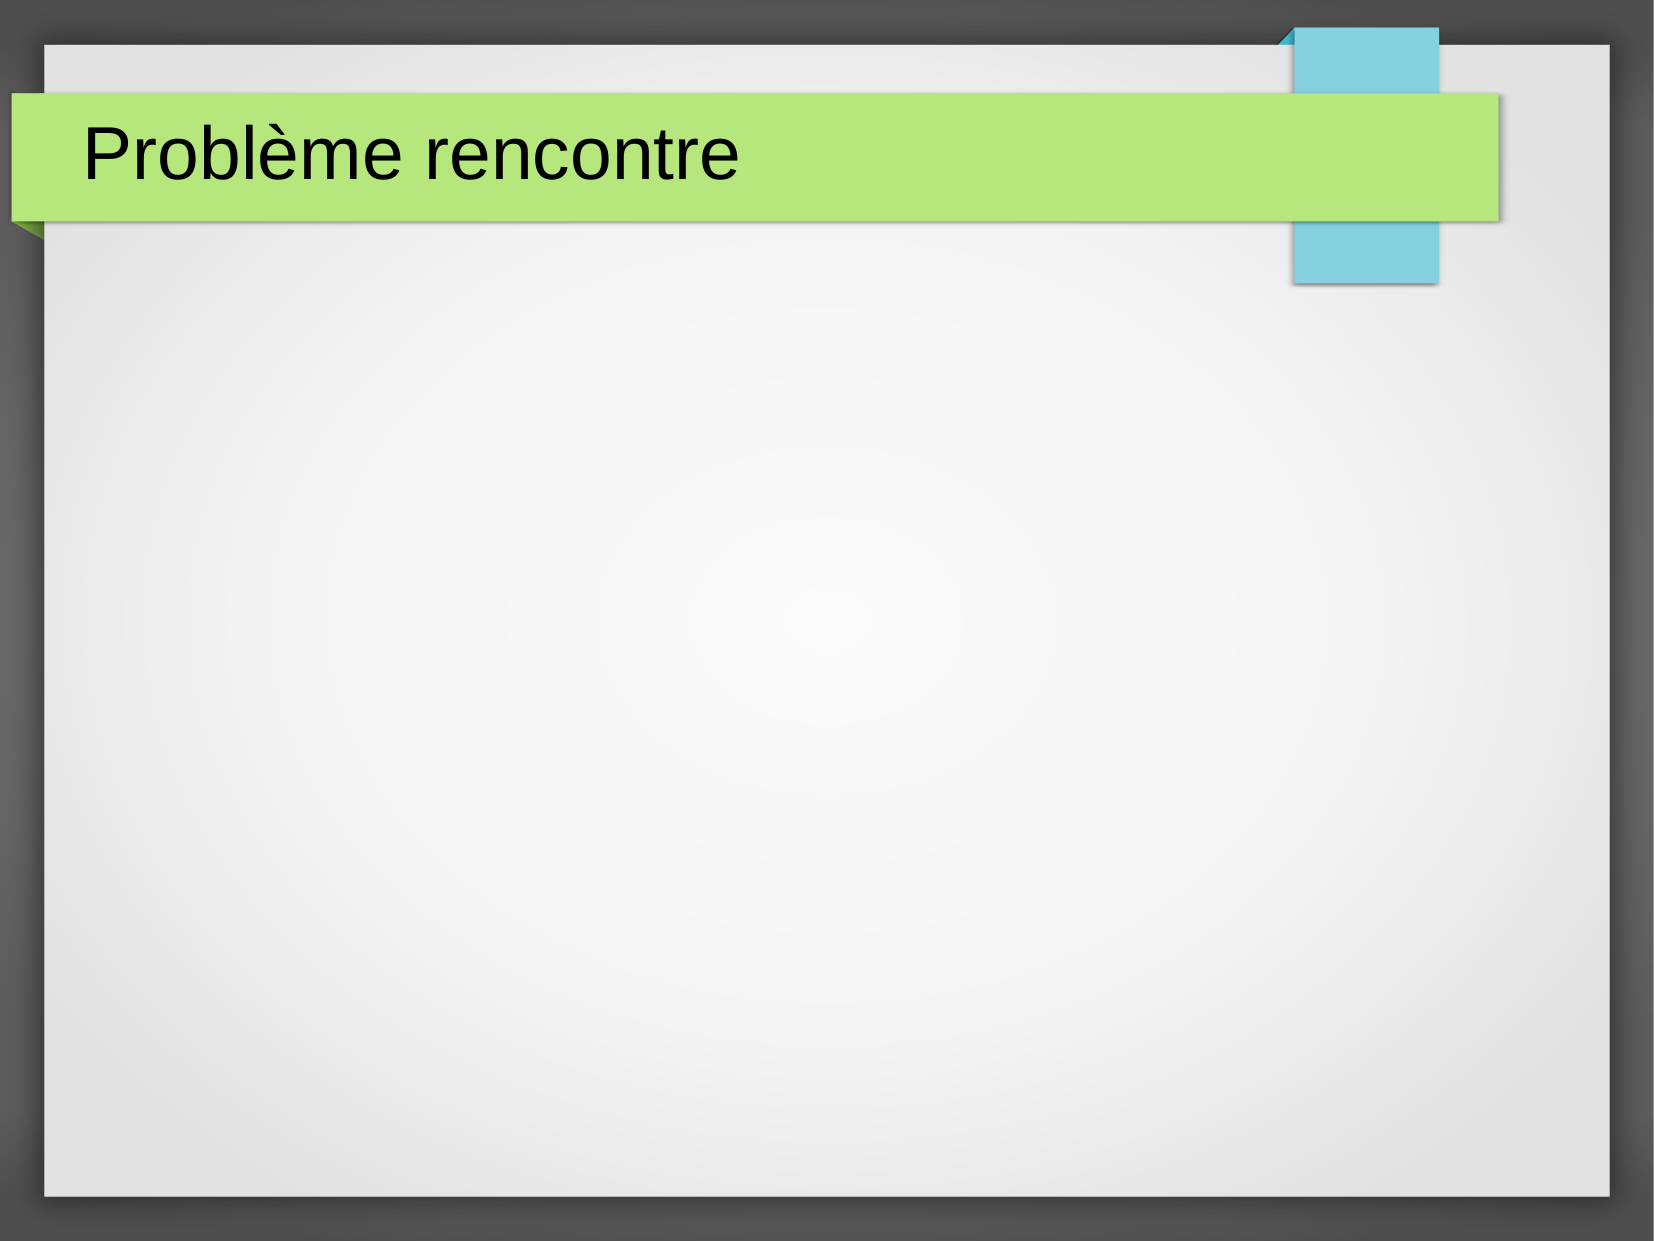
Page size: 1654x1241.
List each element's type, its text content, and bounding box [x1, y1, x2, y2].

picture [0, 0, 1654, 1241]
title Problème rencontre [82, 94, 1264, 213]
